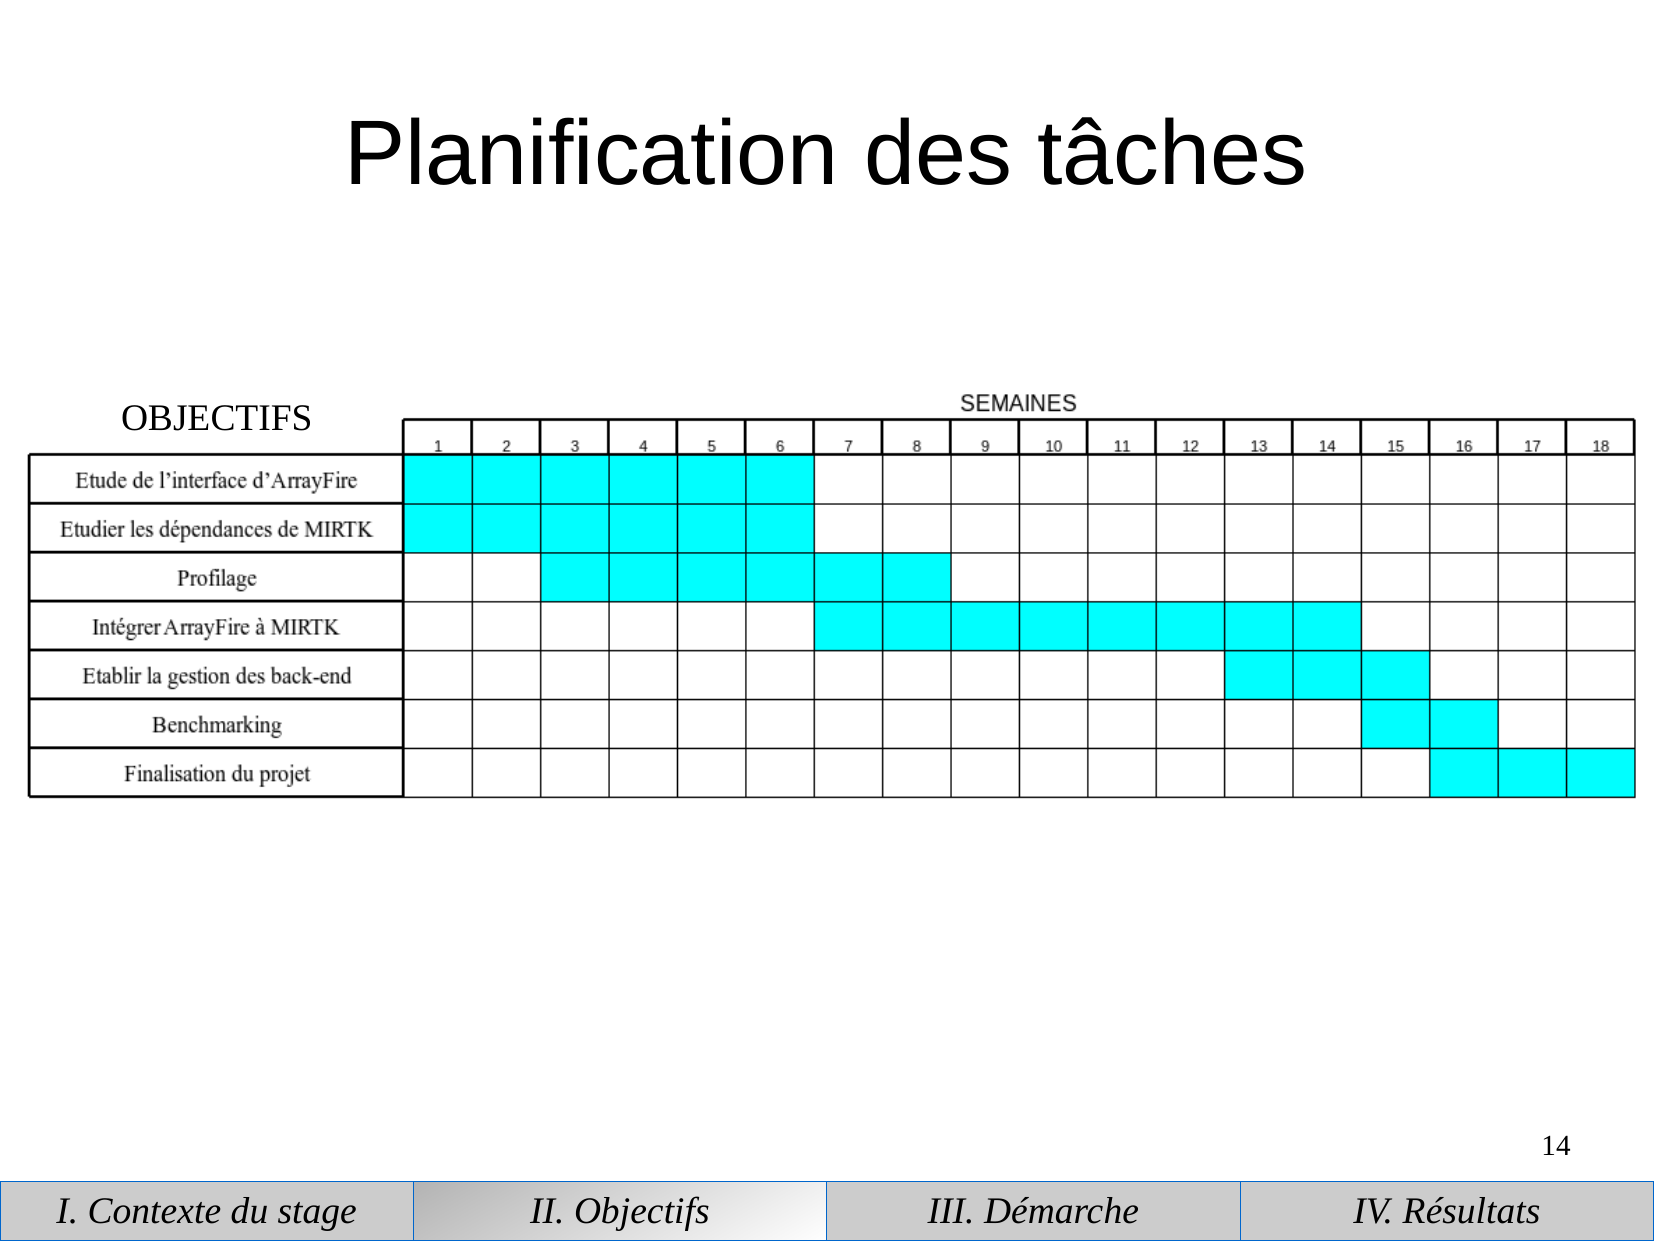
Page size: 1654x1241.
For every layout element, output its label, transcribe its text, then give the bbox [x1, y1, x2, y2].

picture [21, 389, 1654, 809]
text_box III. Démarche [826, 1181, 1240, 1241]
text_box OBJECTIFS [106, 369, 355, 468]
title Planification des tâches [82, 49, 1571, 257]
text_box II. Objectifs [413, 1181, 826, 1241]
text_box I. Contexte du stage [0, 1181, 413, 1241]
text_box IV. Résultats [1240, 1181, 1654, 1241]
